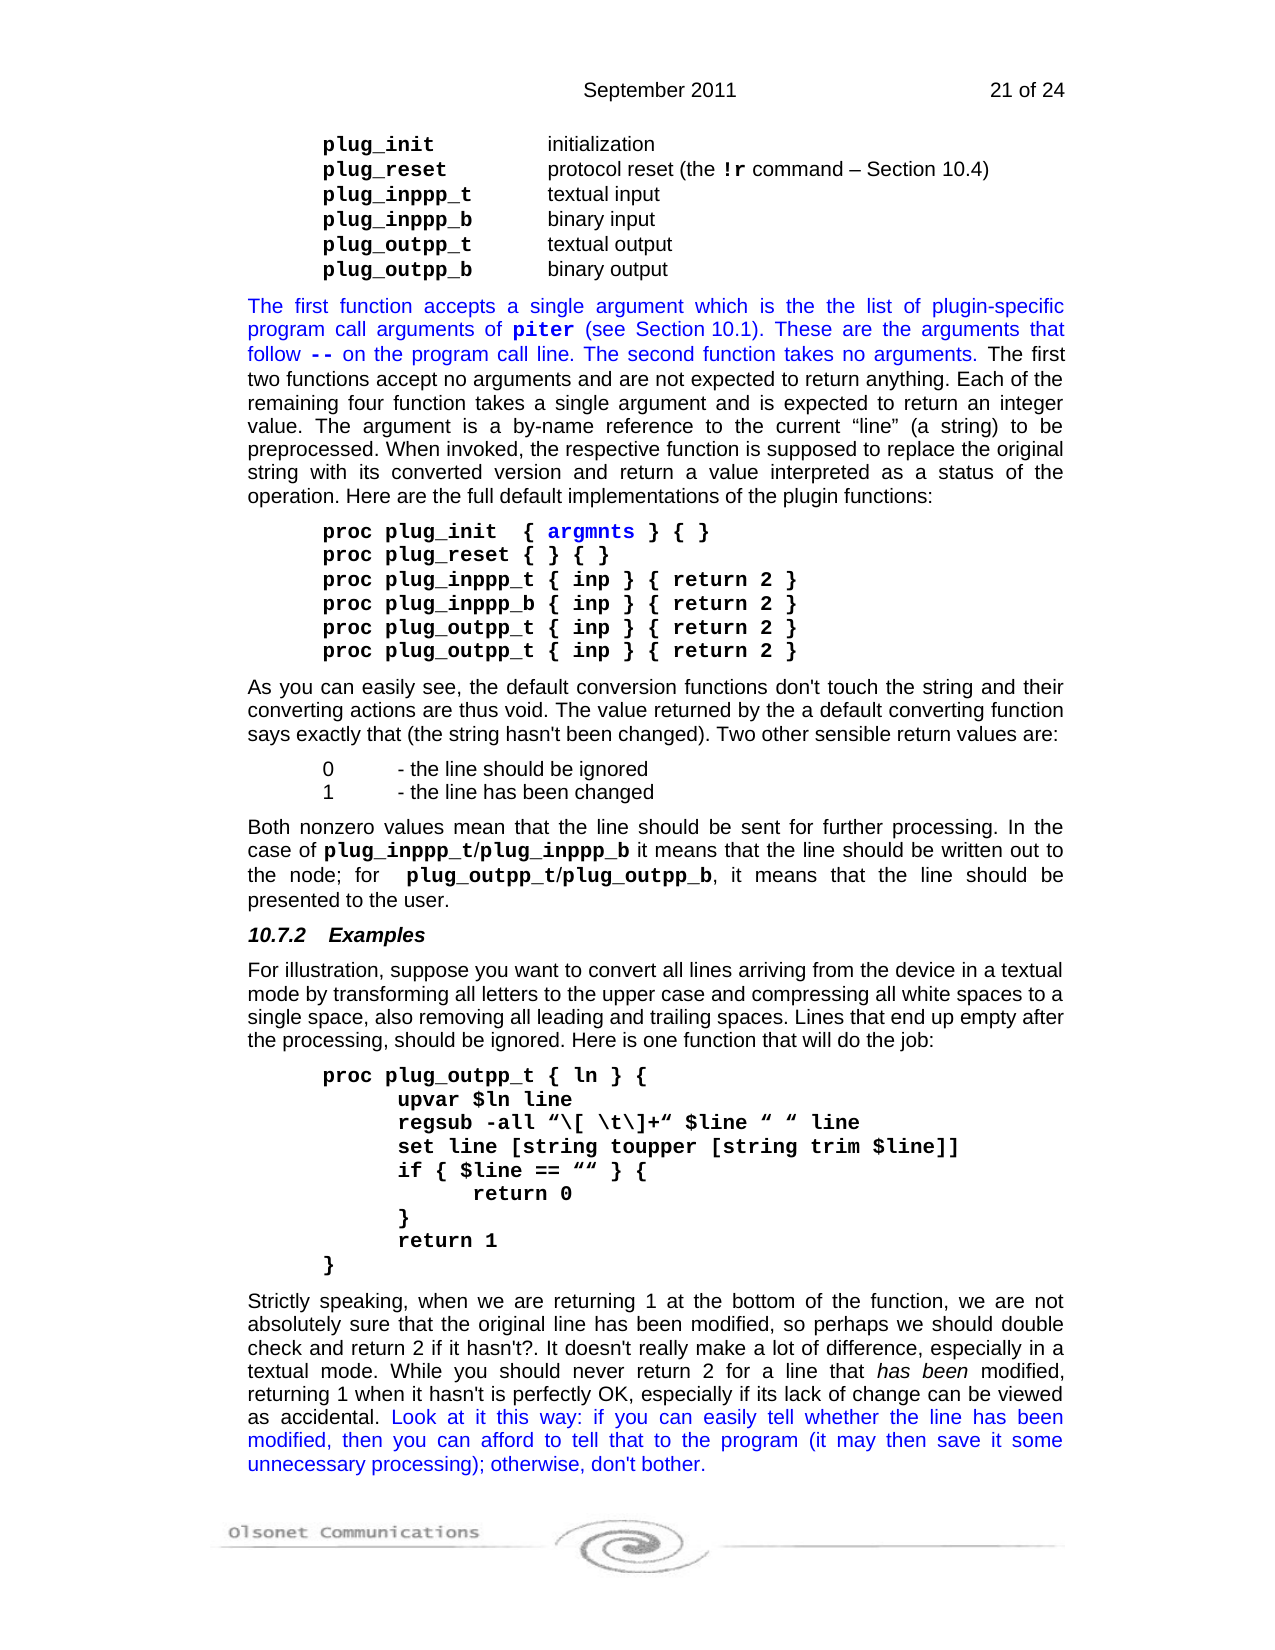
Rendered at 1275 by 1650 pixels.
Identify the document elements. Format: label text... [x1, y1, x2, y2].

text proc plug_outpp_t { inp } { return 2 } [247, 640, 1065, 664]
text if { $line == ““ } { [247, 1159, 1065, 1183]
text proc plug_inppp_t { inp } { return 2 } [247, 568, 1065, 593]
text proc plug_inppp_b { inp } { return 2 } [247, 593, 1065, 617]
text Both nonzero values mean that the line should be sent for further processing. In the case of plug_inppp_t/plug_inppp_b it means that the line should be written out to the node; for plug_outpp_t/plug_outpp_b, it means that the line should be presented to the user. [247, 815, 1065, 912]
text plug_inppp_t textual input [247, 182, 1065, 207]
text set line [string toupper [string trim $line]] [247, 1136, 1065, 1159]
text As you can easily see, the default conversion functions don't touch the string and their converting actions are thus void. The value returned by the a default converting function says exactly that (the string hasn't been changed). Two other sensible return values are: [247, 676, 1065, 745]
text 1 - the line has been changed [247, 780, 1065, 804]
text regsub -all “\[ \t\]+“ $line “ “ line [247, 1112, 1065, 1136]
text plug_outpp_t textual output [247, 233, 1065, 258]
text plug_inppp_b binary input [247, 207, 1065, 233]
text proc plug_init { argmnts } { } [247, 519, 1065, 544]
text upvar $ln line [247, 1089, 1065, 1112]
subtitle Examples [248, 924, 1065, 947]
text return 1 [247, 1231, 1065, 1254]
text For illustration, suppose you want to convert all lines arriving from the device in a textual mode by transforming all letters to the upper case and compressing all white spaces to a single space, also removing all leading and trailing spaces. Lines that end up empty after the processing, should be ignored. Here is one function that will do the job: [247, 959, 1065, 1052]
text 0 - the line should be ignored [247, 757, 1065, 780]
text proc plug_reset { } { } [247, 544, 1065, 568]
text proc plug_outpp_t { inp } { return 2 } [247, 617, 1065, 640]
text return 0 [247, 1183, 1065, 1207]
text } [247, 1207, 1065, 1231]
text proc plug_outpp_t { ln } { [247, 1063, 1065, 1089]
text plug_outpp_b binary output [247, 258, 1065, 283]
text Strictly speaking, when we are returning 1 at the bottom of the function, we are not absolutely sure that the original line has been modified, so perhaps we should double check and return 2 if it hasn't?. It doesn't really make a lot of difference, especially in a textual mode. While you should never return 2 for a line that has been modified, returning 1 when it hasn't is perfectly OK, especially if its lack of change can be viewed as accidental. Look at it this way: if you can easily tell whether the line has been modified, then you can afford to tell that to the program (it may then save it some unnecessary processing); otherwise, don't bother. [247, 1289, 1065, 1475]
text plug_reset protocol reset (the !r command – Section 10.4) [247, 157, 1065, 182]
text The first function accepts a single argument which is the the list of plugin-specific program call arguments of piter (see Section 10.1). These are the arguments that follow -- on the program call line. The second function takes no arguments. The first two functions accept no arguments and are not expected to return anything. Each of the remaining four function takes a single argument and is expected to return an integer value. The argument is a by-name reference to the current “line” (a string) to be preprocessed. When invoked, the respective function is supposed to replace the original string with its converted version and return a value interpreted as a status of the operation. Here are the full default implementations of the plugin functions: [247, 294, 1065, 507]
text } [247, 1254, 1065, 1278]
text plug_init initialization [247, 132, 1065, 157]
picture [210, 1504, 1065, 1596]
